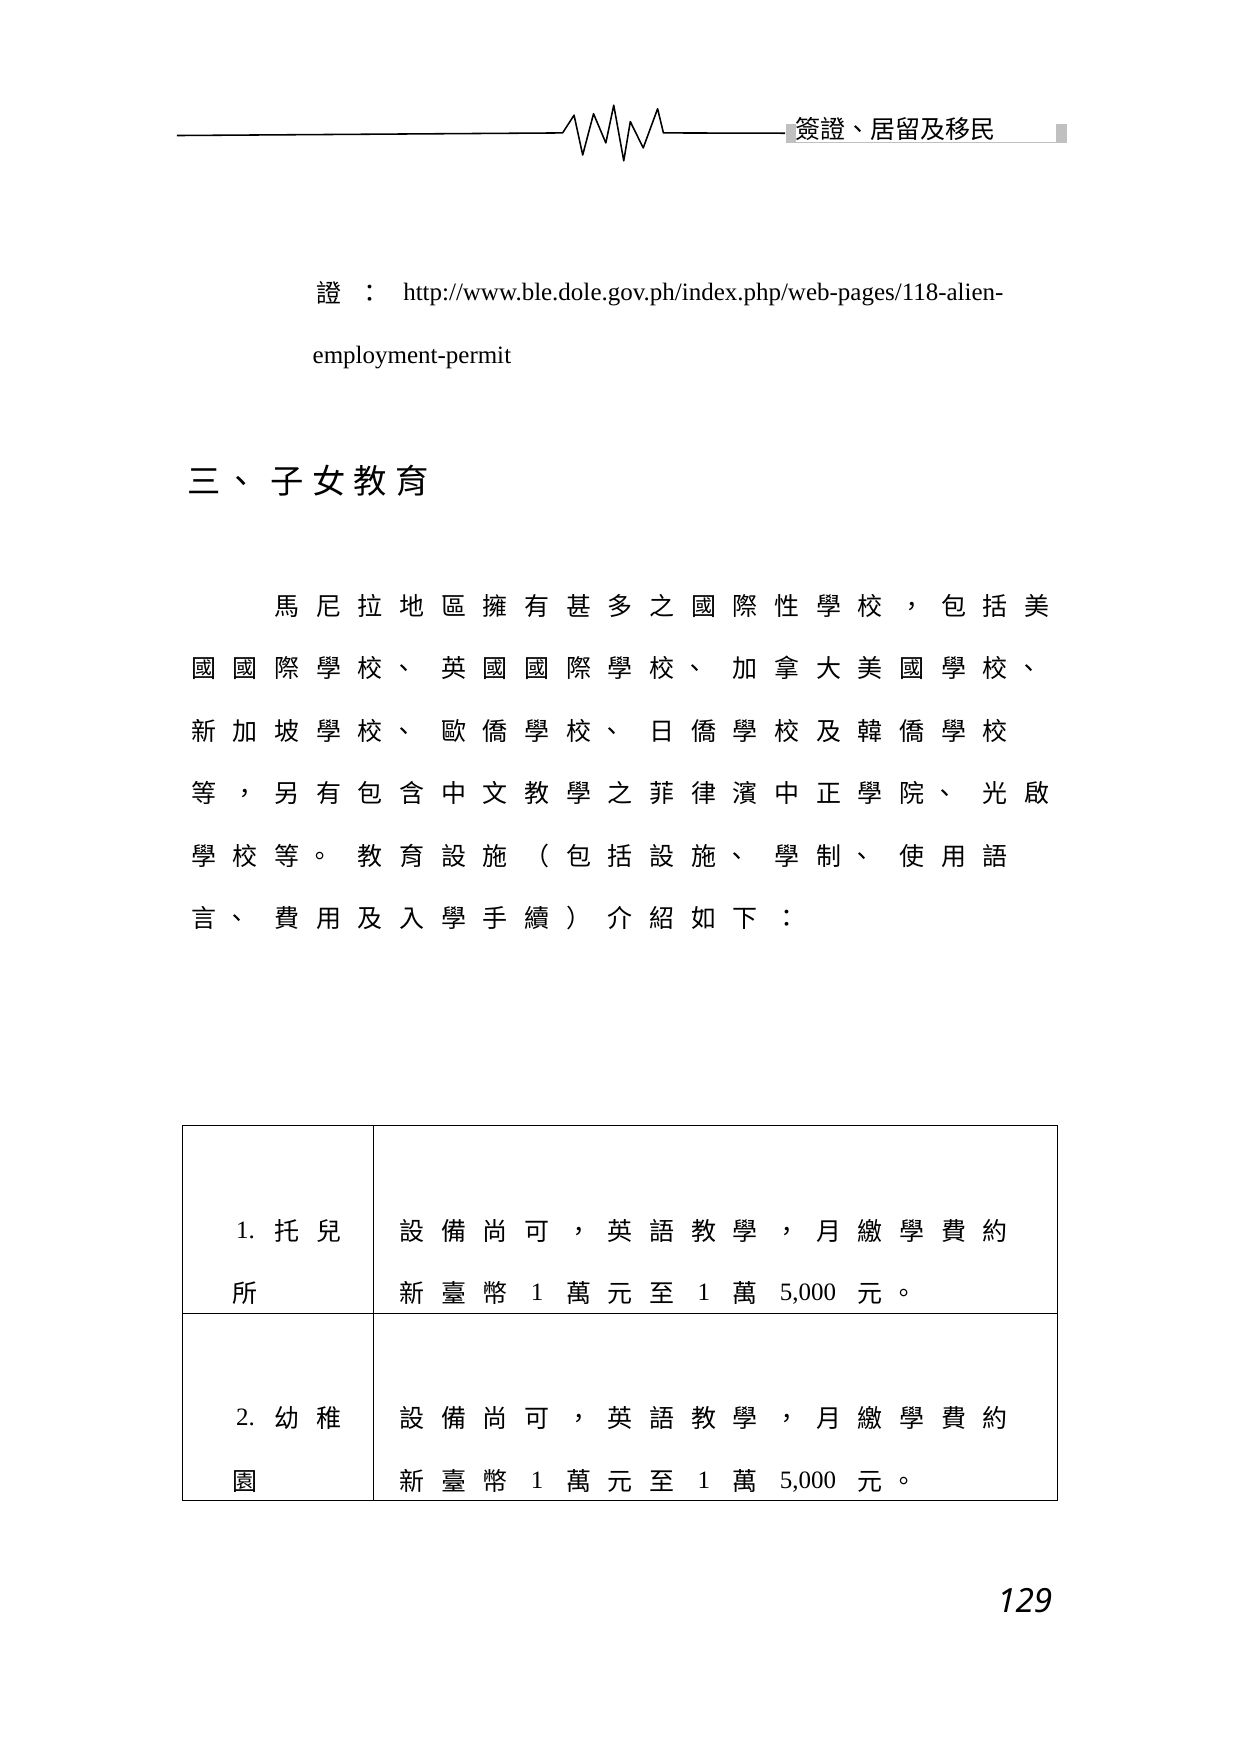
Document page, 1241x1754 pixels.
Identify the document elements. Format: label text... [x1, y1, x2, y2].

table_cell 設備尚可，英語教學，月繳學費約新臺幣1萬元至1萬5,000元。 [374, 1314, 1057, 1500]
table_header 設備尚可，英語教學，月繳學費約新臺幣1萬元至1萬5,000元。 [374, 1126, 1057, 1313]
text 馬尼拉地區擁有甚多之國際性學校，包括美國國際學校、英國國際學校、加拿大美國學校、新加坡學校、歐僑學校、日僑學校及韓僑學校等，另有包含中文教學之菲律濱中正學院、光啟學校等。教育設施（包括設施、學制、使用語言、費用及入學手續）介紹如下： [183, 563, 1058, 938]
table_header 1.托兒所 [183, 1126, 373, 1313]
text 證：http://www.ble.dole.gov.ph/index.php/web-pages/118-alien-employment-permit [207, 250, 1058, 375]
text 三、子女教育 [183, 438, 1058, 500]
table_cell 2.幼稚園 [183, 1314, 373, 1500]
